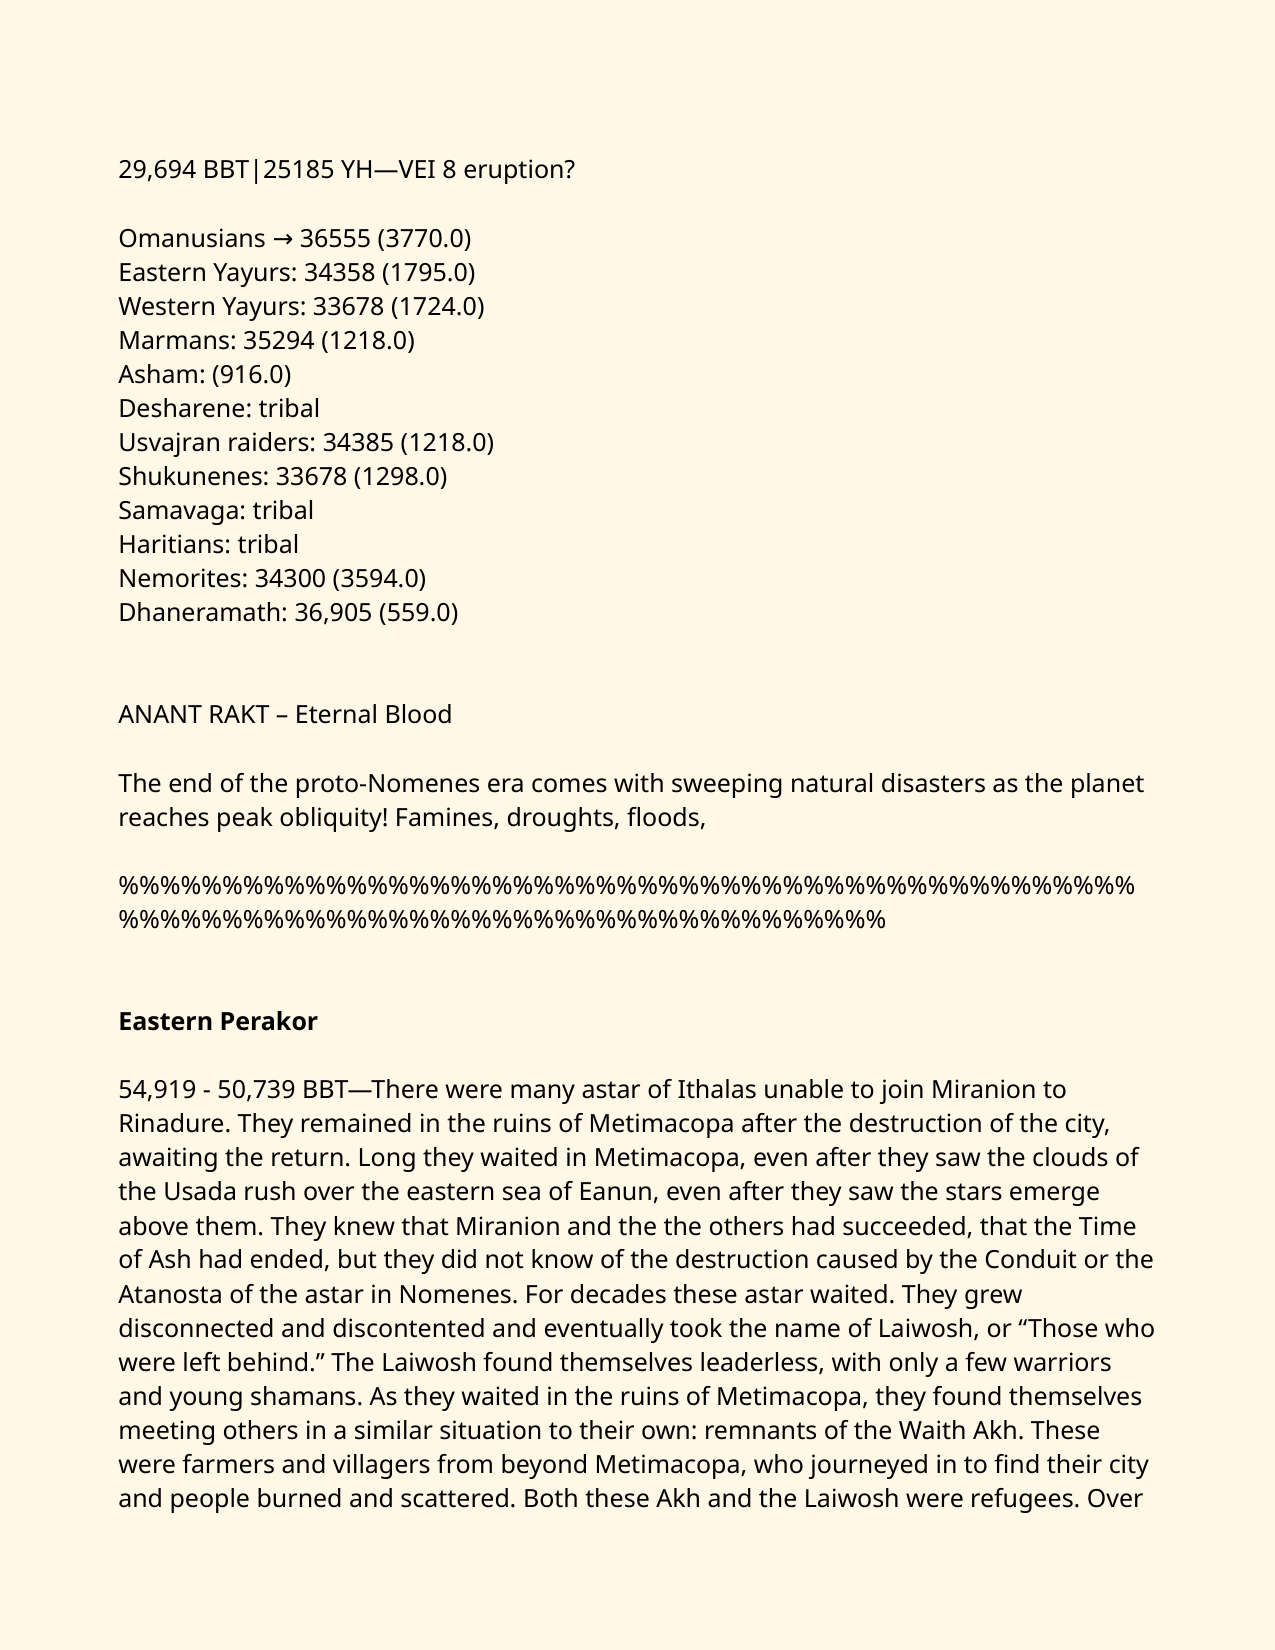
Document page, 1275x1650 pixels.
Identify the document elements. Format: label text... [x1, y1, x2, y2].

text Asham: (916.0) [118, 357, 1157, 391]
text %%%%%%%%%%%%%%%%%%%%%%%%%%%%%%%%%%%%%%%%%%%%%%%%%%%%%%%%%%%%%%%%%%%%%%%%%%%%%%%%%%%%%% [118, 867, 1157, 936]
text Desharene: tribal [118, 391, 1157, 425]
text Omanusians → 36555 (3770.0) [118, 220, 1157, 254]
text ANANT RAKT – Eternal Blood [118, 697, 1157, 731]
text Samavaga: tribal [118, 493, 1157, 527]
text Marmans: 35294 (1218.0) [118, 322, 1157, 357]
text Eastern Yayurs: 34358 (1795.0) [118, 254, 1157, 288]
text Western Yayurs: 33678 (1724.0) [118, 288, 1157, 322]
text Usvajran raiders: 34385 (1218.0) [118, 425, 1157, 459]
text 54,919 - 50,739 BBT—There were many astar of Ithalas unable to join Miranion to Rinadure. They remained in the ruins of Metimacopa after the destruction of the city, awaiting the return. Long they waited in Metimacopa, even after they saw the clouds of the Usada rush over the eastern sea of Eanun, even after they saw the stars emerge above them. They knew that Miranion and the the others had succeeded, that the Time of Ash had ended, but they did not know of the destruction caused by the Conduit or the Atanosta of the astar in Nomenes. For decades these astar waited. They grew disconnected and discontented and eventually took the name of Laiwosh, or “Those who were left behind.” The Laiwosh found themselves leaderless, with only a few warriors and young shamans. As they waited in the ruins of Metimacopa, they found themselves meeting others in a similar situation to their own: remnants of the Waith Akh. These were farmers and villagers from beyond Metimacopa, who journeyed in to find their city and people burned and scattered. Both these Akh and the Laiwosh were refugees. Over [118, 1072, 1157, 1515]
text Nemorites: 34300 (3594.0) [118, 561, 1157, 595]
text Dhaneramath: 36,905 (559.0) [118, 595, 1157, 629]
text Shukunenes: 33678 (1298.0) [118, 459, 1157, 493]
text The end of the proto-Nomenes era comes with sweeping natural disasters as the planet reaches peak obliquity! Famines, droughts, floods, [118, 765, 1157, 833]
text Haritians: tribal [118, 527, 1157, 561]
text 29,694 BBT|25185 YH—VEI 8 eruption? [118, 152, 1157, 186]
text Eastern Perakor [118, 1004, 1157, 1038]
